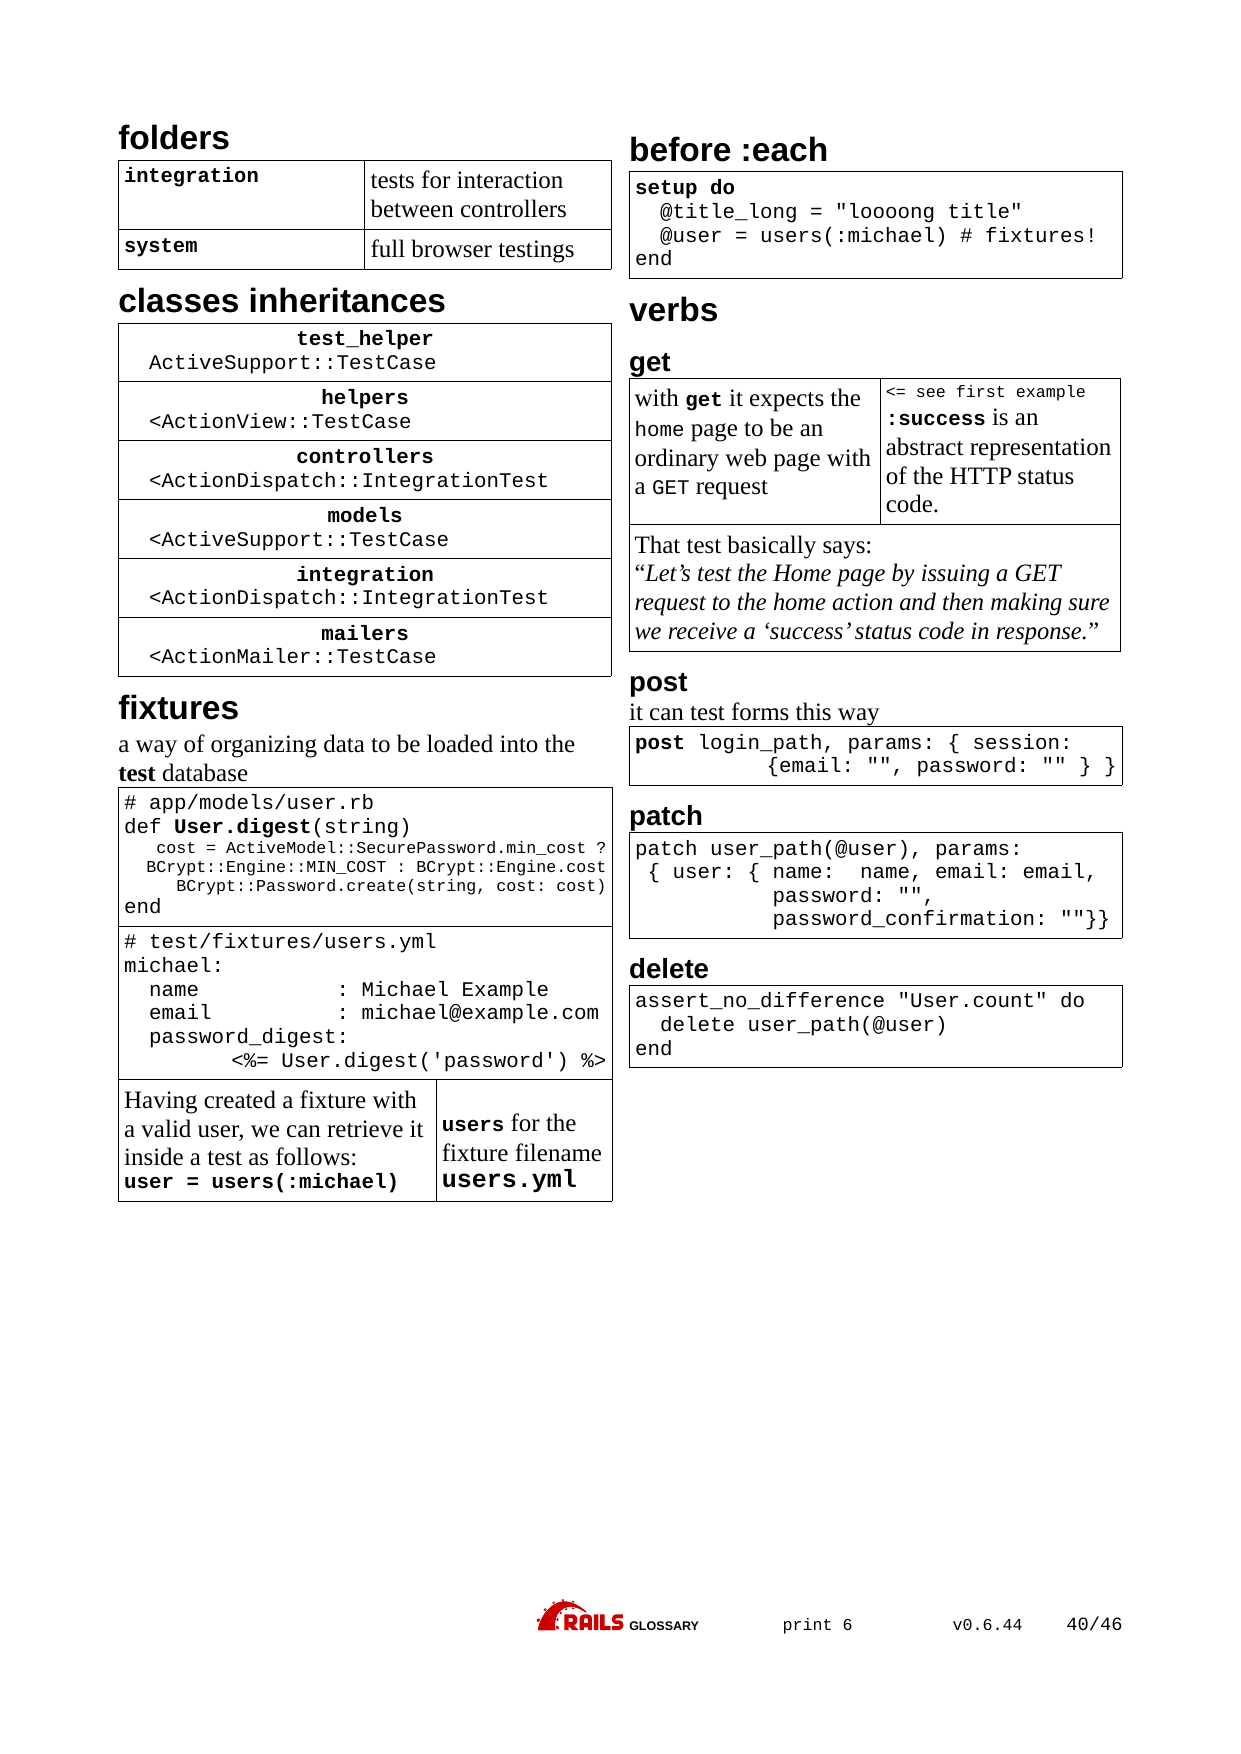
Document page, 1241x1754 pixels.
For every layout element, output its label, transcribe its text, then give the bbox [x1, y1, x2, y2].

table_header post login_path, params: { session: {email: "", password: "" } } [630, 727, 1122, 785]
table_header integration [119, 161, 364, 229]
subtitle classes inheritances [118, 281, 611, 319]
table_header tests for interaction between controllers [365, 161, 611, 229]
subtitle post [629, 665, 1122, 697]
table_cell # test/fixtures/users.yml michael: name : Michael Example email : michael@example.com password_digest: <%= User.digest('password') %> [119, 927, 612, 1079]
text a way of organizing data to be loaded into the test database [118, 729, 611, 787]
table_header setup do @title_long = "loooong title" @user = users(:michael) # fixtures! end [630, 172, 1122, 278]
table_header # app/models/user.rb def User.digest(string) cost = ActiveModel::SecurePassword.min_cost ? BCrypt::Engine::MIN_COST : BCrypt::Engine.cost BCrypt::Password.create(string, cost: cost) end [119, 788, 612, 926]
table_cell models <ActiveSupport::TestCase [119, 500, 611, 558]
table_header <= see first example :success is an abstract representation of the HTTP status code. [881, 379, 1120, 524]
table_cell Having created a fixture with a valid user, we can retrieve it inside a test as follows: user = users(:michael) [119, 1080, 436, 1201]
table_cell full browser testings [365, 230, 611, 269]
subtitle before :each [629, 130, 1122, 168]
subtitle get [629, 346, 1122, 378]
table_cell helpers <ActionView::TestCase [119, 382, 611, 440]
table_cell users for the fixture filename users.yml [437, 1080, 612, 1201]
table_cell system [119, 230, 364, 269]
subtitle verbs [629, 289, 1122, 328]
table_cell That test basically says: “Let’s test the Home page by issuing a GET request to the home action and then making sure we receive a ‘success’ status code in response.” [630, 525, 1120, 651]
subtitle patch [629, 800, 1122, 832]
table_header test_helper ActiveSupport::TestCase [119, 324, 611, 381]
table_header with get it expects the home page to be an ordinary web page with a GET request [630, 379, 880, 524]
subtitle delete [629, 953, 1122, 984]
table_header assert_no_difference "User.count" do delete user_path(@user) end [630, 986, 1122, 1067]
table_cell integration <ActionDispatch::IntegrationTest [119, 559, 611, 617]
table_cell mailers <ActionMailer::TestCase [119, 618, 611, 676]
subtitle folders [118, 118, 611, 157]
text it can test forms this way [629, 697, 1122, 726]
subtitle fixtures [118, 687, 611, 726]
table_cell controllers <ActionDispatch::IntegrationTest [119, 441, 611, 499]
table_header patch user_path(@user), params: { user: { name: name, email: email, password: "", password_confirmation: ""}} [630, 833, 1122, 938]
